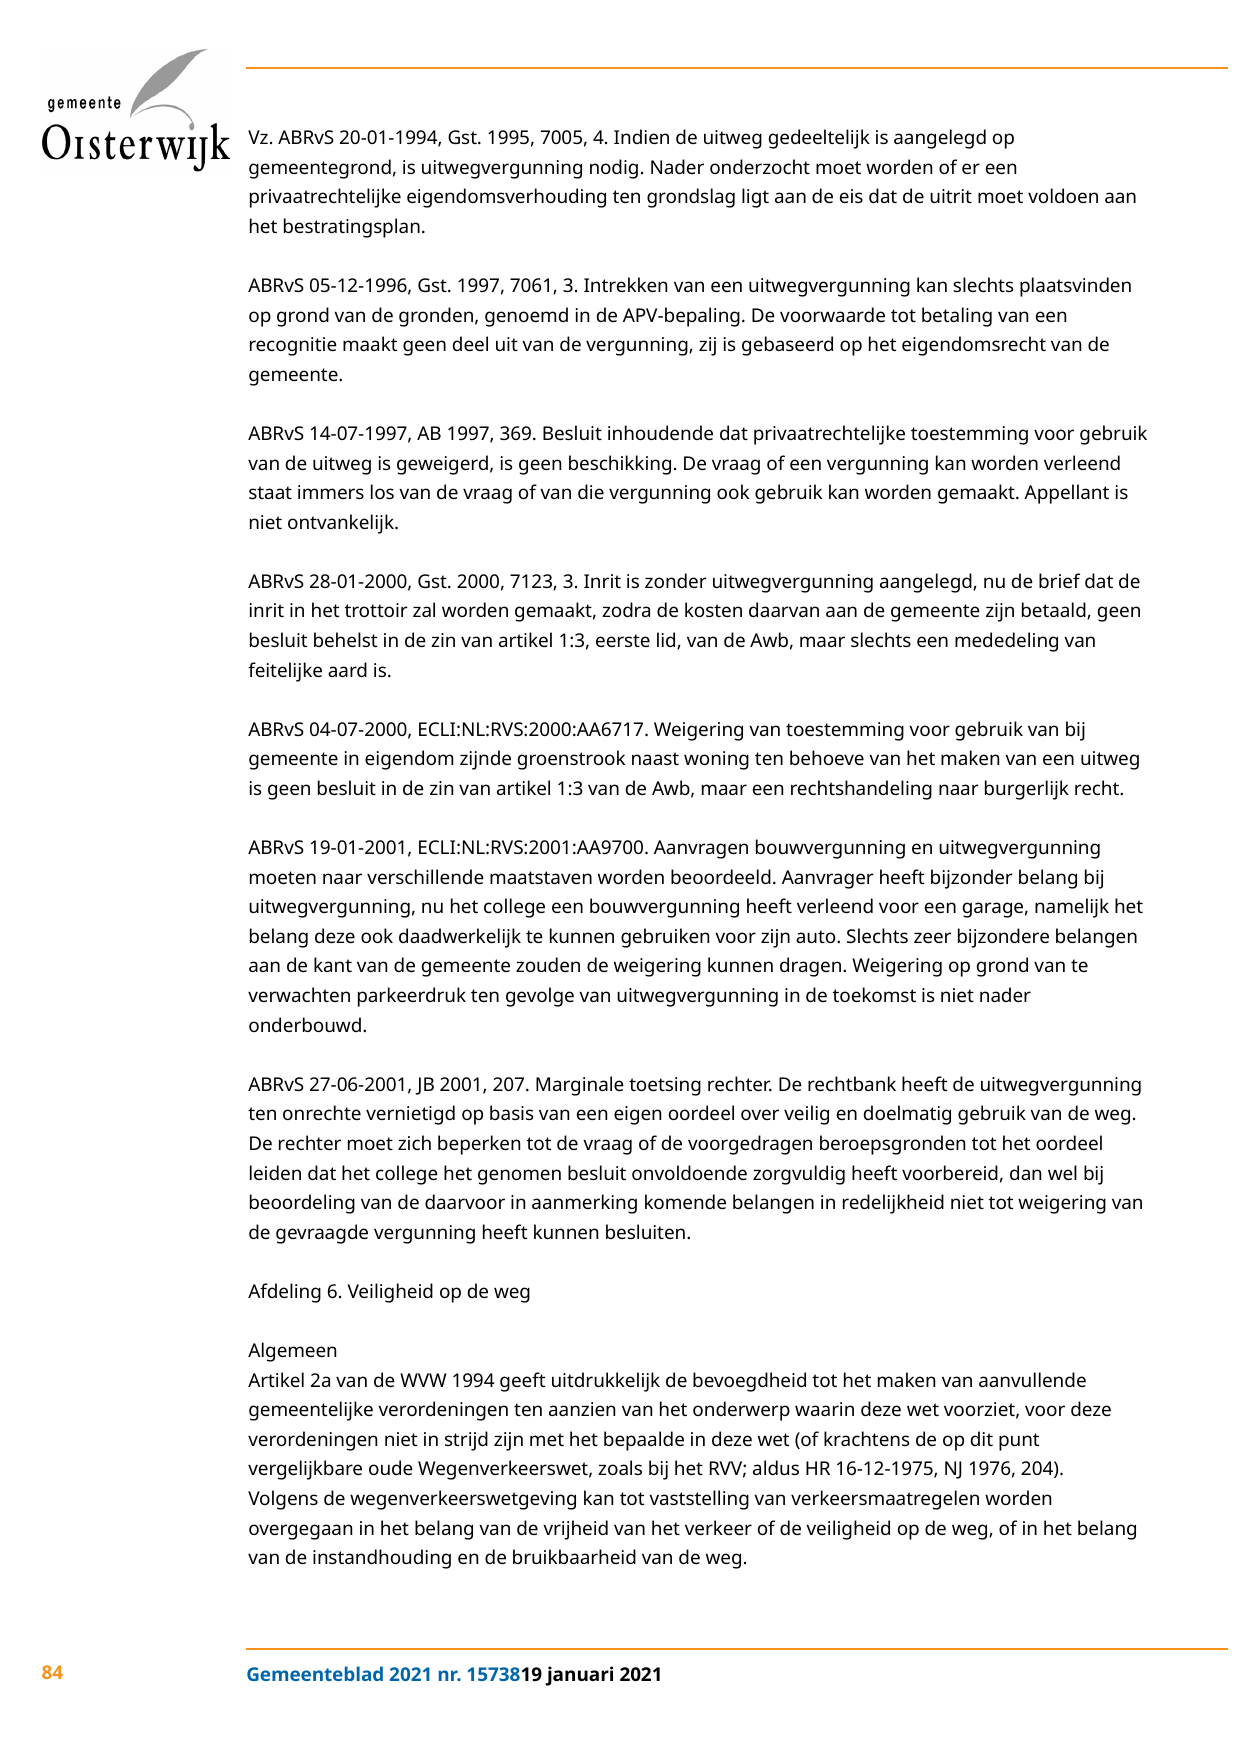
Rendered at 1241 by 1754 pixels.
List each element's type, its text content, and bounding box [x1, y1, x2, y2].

text Algemeen [248, 1337, 1152, 1363]
text ABRvS 27-06-2001, JB 2001, 207. Marginale toetsing rechter. De rechtbank heeft de uitwegvergunning ten onrechte vernietigd op basis van een eigen oordeel over veilig en doelmatig gebruik van de weg. De rechter moet zich beperken tot de vraag of de voorgedragen beroepsgronden tot het oordeel leiden dat het college het genomen besluit onvoldoende zorgvuldig heeft voorbereid, dan wel bij beoordeling van de daarvoor in aanmerking komende belangen in redelijkheid niet tot weigering van de gevraagde vergunning heeft kunnen besluiten. [248, 1071, 1152, 1245]
text Artikel 2a van de WVW 1994 geeft uitdrukkelijk de bevoegdheid tot het maken van aanvullende gemeentelijke verordeningen ten aanzien van het onderwerp waarin deze wet voorziet, voor deze verordeningen niet in strijd zijn met het bepaalde in deze wet (of krachtens de op dit punt vergelijkbare oude Wegenverkeerswet, zoals bij het RVV; aldus HR 16-12-1975, NJ 1976, 204). [248, 1367, 1152, 1481]
text ABRvS 19-01-2001, ECLI:NL:RVS:2001:AA9700. Aanvragen bouwvergunning en uitwegvergunning moeten naar verschillende maatstaven worden beoordeeld. Aanvrager heeft bijzonder belang bij uitwegvergunning, nu het college een bouwvergunning heeft verleend voor een garage, namelijk het belang deze ook daadwerkelijk te kunnen gebruiken voor zijn auto. Slechts zeer bijzondere belangen aan de kant van de gemeente zouden de weigering kunnen dragen. Weigering op grond van te verwachten parkeerdruk ten gevolge van uitwegvergunning in de toekomst is niet nader onderbouwd. [248, 834, 1152, 1038]
text ABRvS 28-01-2000, Gst. 2000, 7123, 3. Inrit is zonder uitwegvergunning aangelegd, nu de brief dat de inrit in het trottoir zal worden gemaakt, zodra de kosten daarvan aan de gemeente zijn betaald, geen besluit behelst in de zin van artikel 1:3, eerste lid, van de Awb, maar slechts een mededeling van feitelijke aard is. [248, 568, 1152, 683]
picture [41, 47, 231, 172]
text Volgens de wegenverkeerswetgeving kan tot vaststelling van verkeersmaatregelen worden overgegaan in het belang van de vrijheid van het verkeer of de veiligheid op de weg, of in het belang van de instandhouding en de bruikbaarheid van de weg. [248, 1485, 1152, 1570]
text ABRvS 04-07-2000, ECLI:NL:RVS:2000:AA6717. Weigering van toestemming voor gebruik van bij gemeente in eigendom zijnde groenstrook naast woning ten behoeve van het maken van een uitweg is geen besluit in de zin van artikel 1:3 van de Awb, maar een rechtshandeling naar burgerlijk recht. [248, 716, 1152, 801]
text Vz. ABRvS 20-01-1994, Gst. 1995, 7005, 4. Indien de uitweg gedeeltelijk is aangelegd op gemeentegrond, is uitwegvergunning nodig. Nader onderzocht moet worden of er een privaatrechtelijke eigendomsverhouding ten grondslag ligt aan de eis dat de uitrit moet voldoen aan het bestratingsplan. [248, 124, 1152, 239]
text ABRvS 14-07-1997, AB 1997, 369. Besluit inhoudende dat privaatrechtelijke toestemming voor gebruik van de uitweg is geweigerd, is geen beschikking. De vraag of een vergunning kan worden verleend staat immers los van de vraag of van die vergunning ook gebruik kan worden gemaakt. Appellant is niet ontvankelijk. [248, 420, 1152, 535]
text ABRvS 05-12-1996, Gst. 1997, 7061, 3. Intrekken van een uitwegvergunning kan slechts plaatsvinden op grond van de gronden, genoemd in de APV-bepaling. De voorwaarde tot betaling van een recognitie maakt geen deel uit van de vergunning, zij is gebaseerd op het eigendomsrecht van de gemeente. [248, 272, 1152, 387]
text Afdeling 6. Veiligheid op de weg [248, 1278, 1152, 1304]
